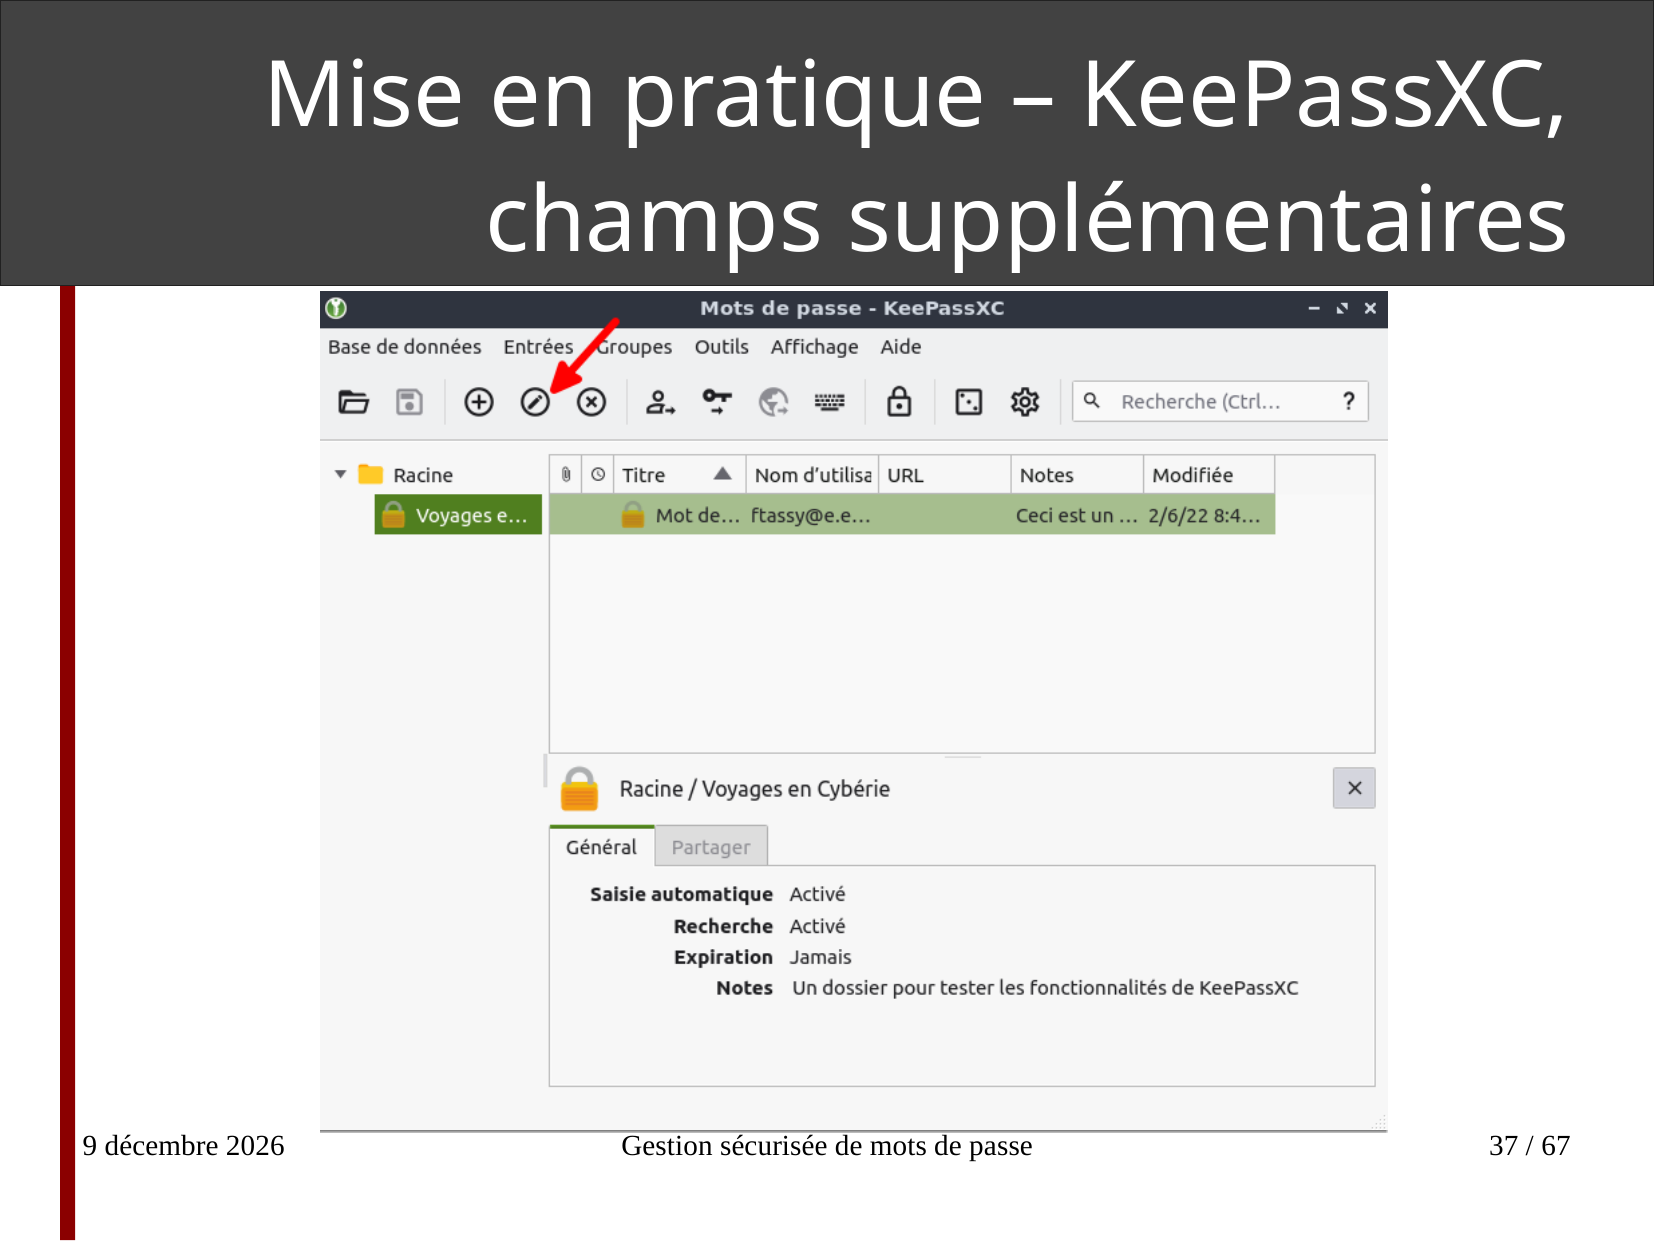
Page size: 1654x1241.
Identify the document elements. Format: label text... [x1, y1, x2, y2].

picture [320, 291, 1388, 1130]
title Mise en pratique – KeePassXC, champs supplémentaires [82, 27, 1571, 279]
